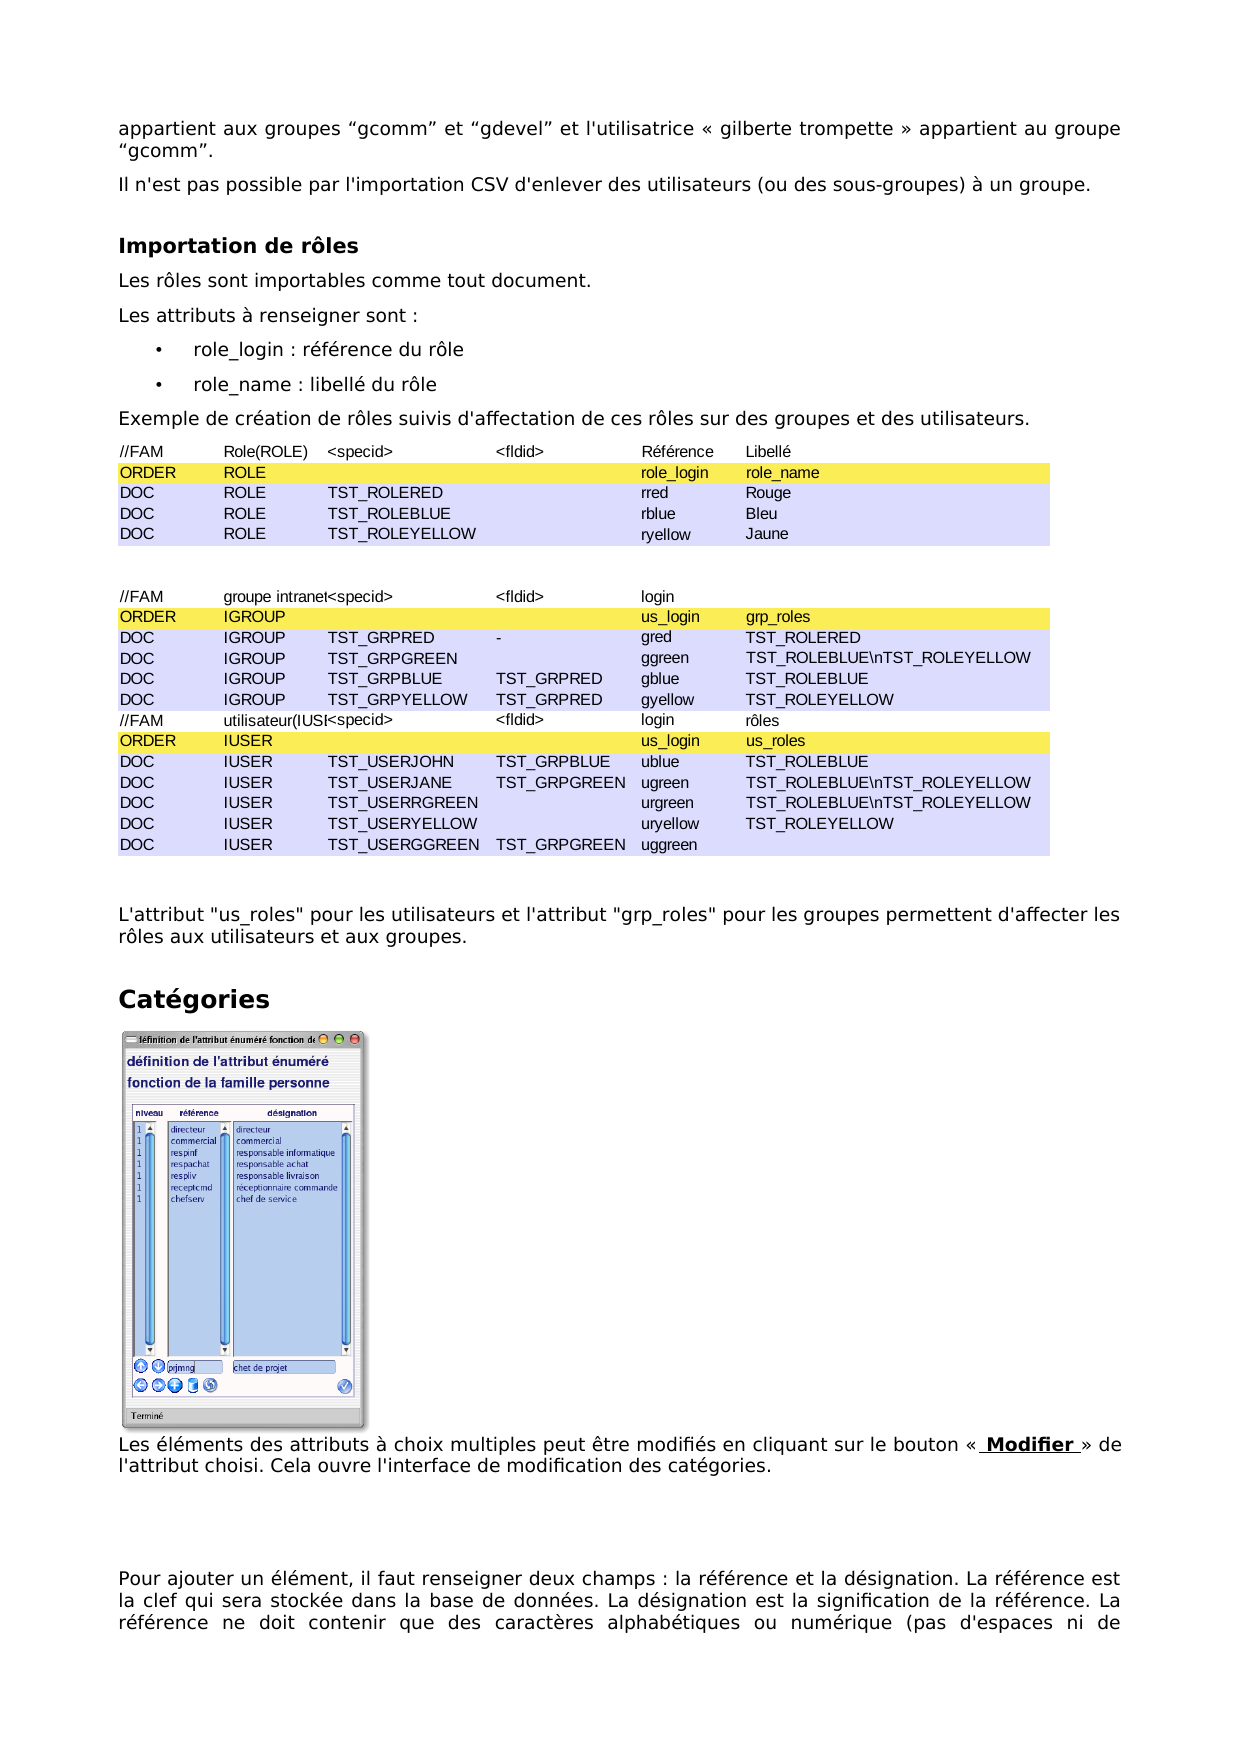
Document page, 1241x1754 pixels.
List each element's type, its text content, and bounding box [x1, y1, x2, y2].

picture [118, 1027, 370, 1434]
text appartient aux groupes “gcomm” et “gdevel” et l'utilisatrice « gilberte trompette » appartient au groupe “gcomm”. [118, 118, 1122, 162]
text Les attributs à renseigner sont : [118, 305, 1122, 327]
list role_name : libellé du rôle [156, 374, 1122, 396]
text Les rôles sont importables comme tout document. [118, 271, 1122, 292]
subtitle Catégories [118, 986, 1122, 1015]
text Les éléments des attributs à choix multiples peut être modifiés en cliquant sur le bouton « Modifier » de l'attribut choisi. Cela ouvre l'interface de modification des catégories. [118, 1434, 1122, 1477]
list role_login : référence du rôle [156, 339, 1122, 361]
subtitle Importation de rôles [118, 234, 1122, 258]
text Il n'est pas possible par l'importation CSV d'enlever des utilisateurs (ou des sous-groupes) à un groupe. [118, 174, 1122, 196]
text Pour ajouter un élément, il faut renseigner deux champs : la référence et la désignation. La référence est la clef qui sera stockée dans la base de données. La désignation est la signification de la référence. La référence ne doit contenir que des caractères alphabétiques ou numérique (pas d'espaces ni de [118, 1568, 1122, 1634]
text Exemple de création de rôles suivis d'affectation de ces rôles sur des groupes et des utilisateurs. [118, 408, 1122, 430]
text L'attribut "us_roles" pour les utilisateurs et l'attribut "grp_roles" pour les groupes permettent d'affecter les rôles aux utilisateurs et aux groupes. [118, 904, 1122, 948]
